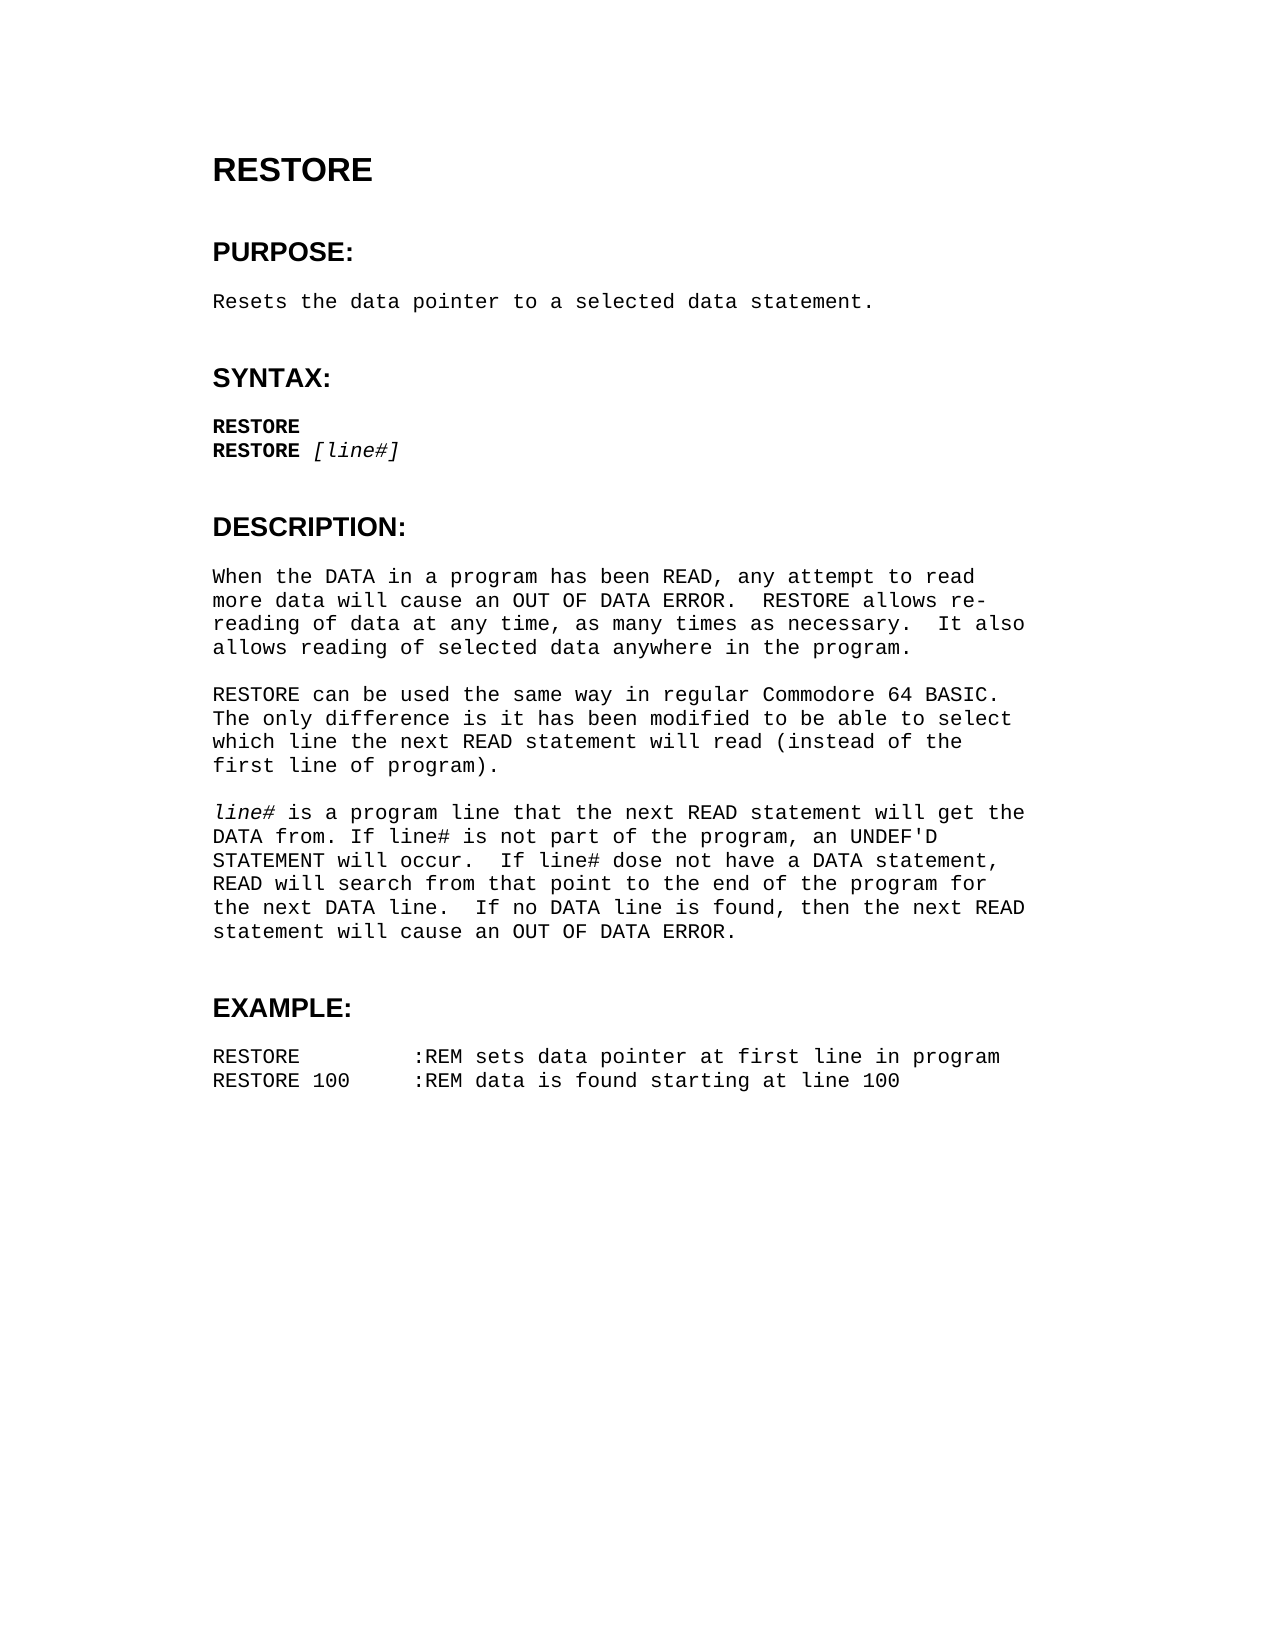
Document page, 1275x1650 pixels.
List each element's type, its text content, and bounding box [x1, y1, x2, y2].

text RESTORE [line#] [212, 440, 1031, 464]
text RESTORE can be used the same way in regular Commodore 64 BASIC. The only difference is it has been modified to be able to select which line the next READ statement will read (instead of the first line of program). [212, 684, 1031, 779]
text line# is a program line that the next READ statement will get the DATA from. If line# is not part of the program, an UNDEF'D STATEMENT will occur. If line# dose not have a DATA statement, READ will search from that point to the end of the program for the next DATA line. If no DATA line is found, then the next READ statement will cause an OUT OF DATA ERROR. [212, 802, 1031, 944]
text PURPOSE: [212, 236, 1031, 267]
text SYNTAX: [212, 362, 1031, 393]
text EXAMPLE: [212, 992, 1031, 1023]
text RESTORE 100 :REM data is found starting at line 100 [212, 1070, 1031, 1094]
text When the DATA in a program has been READ, any attempt to read more data will cause an OUT OF DATA ERROR. RESTORE allows re-reading of data at any time, as many times as necessary. It also allows reading of selected data anywhere in the program. [212, 566, 1031, 661]
text RESTORE [212, 150, 1031, 188]
text RESTORE [212, 416, 1031, 440]
text RESTORE :REM sets data pointer at first line in program [212, 1046, 1031, 1070]
text DESCRIPTION: [212, 511, 1031, 542]
text Resets the data pointer to a selected data statement. [212, 291, 1031, 314]
